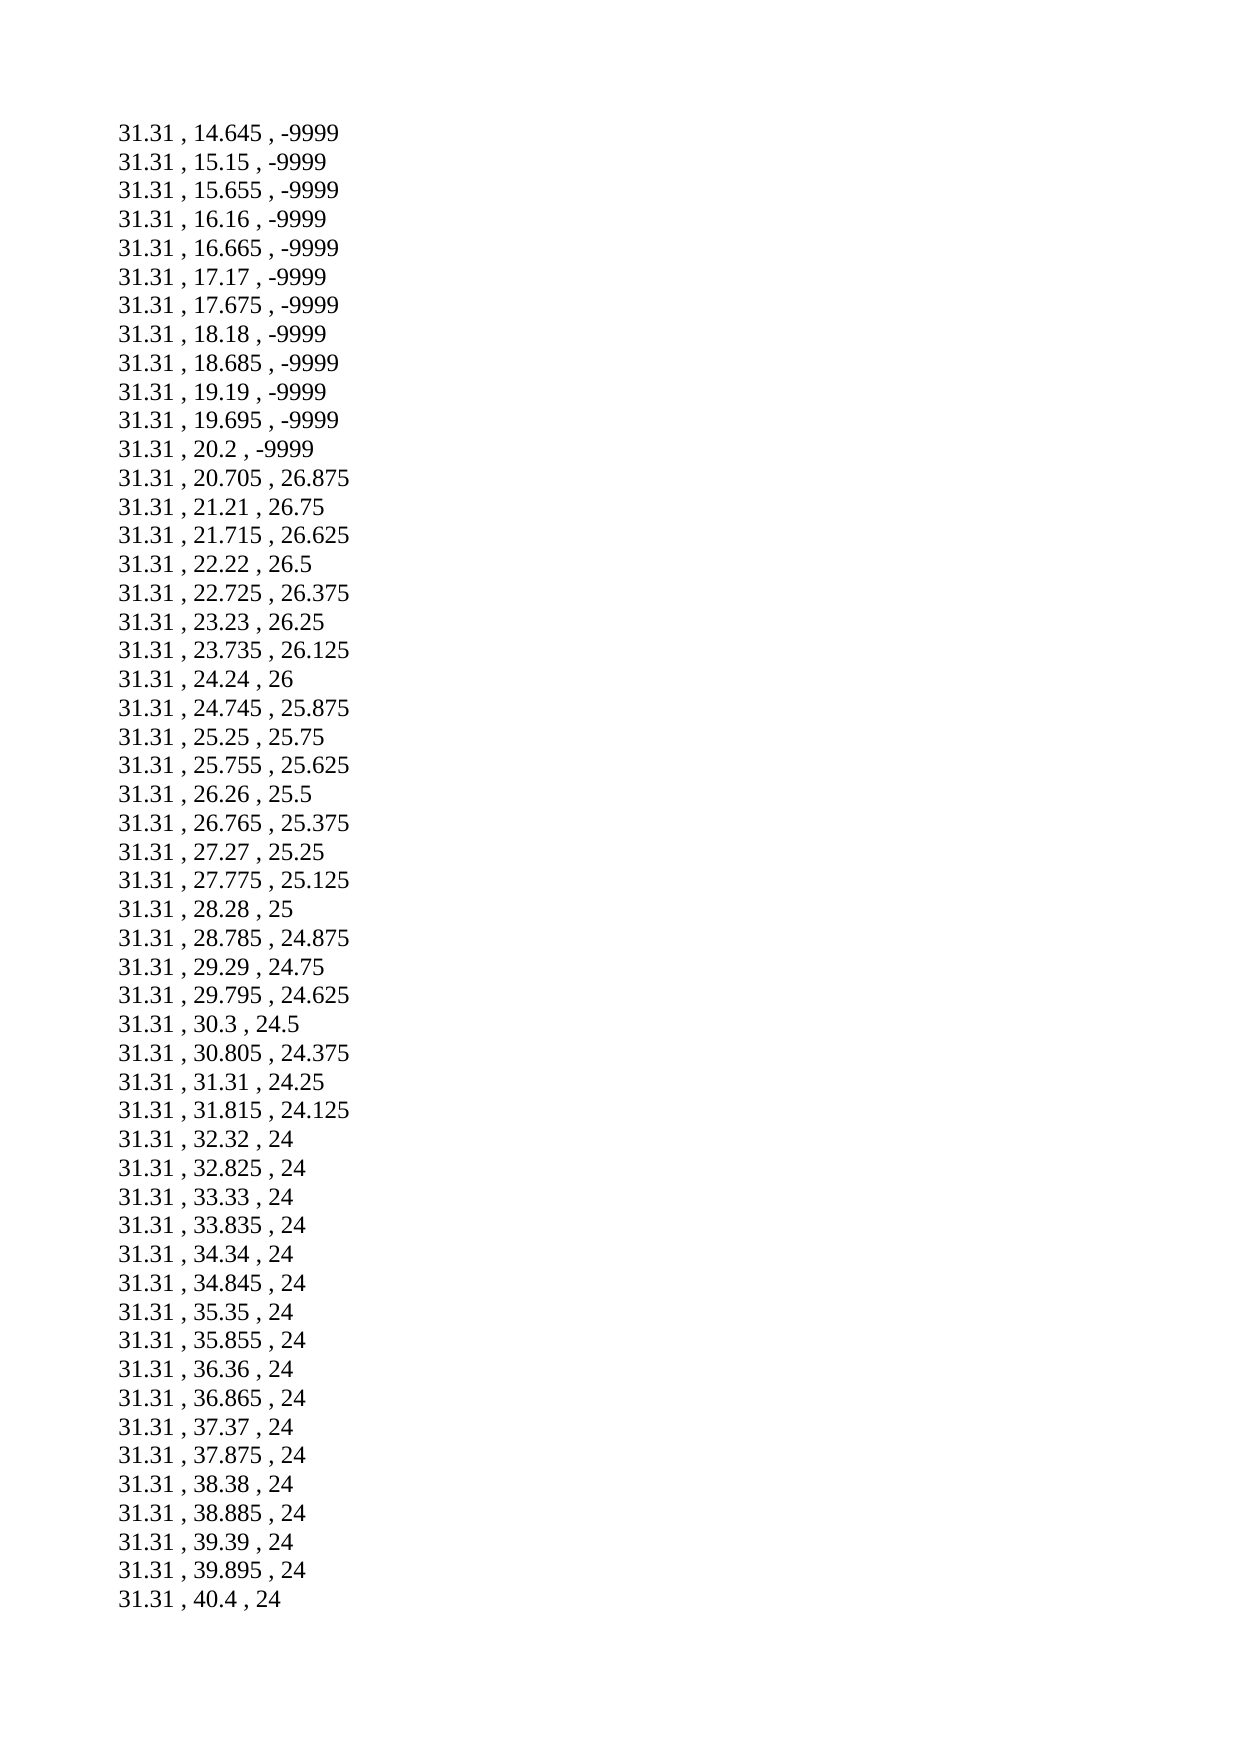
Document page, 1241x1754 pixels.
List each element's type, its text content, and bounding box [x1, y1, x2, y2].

text 31.31 , 22.725 , 26.375 [118, 578, 1122, 607]
text 31.31 , 19.19 , -9999 [118, 377, 1122, 406]
text 31.31 , 17.675 , -9999 [118, 291, 1122, 319]
text 31.31 , 15.15 , -9999 [118, 147, 1122, 176]
text 31.31 , 33.33 , 24 [118, 1182, 1122, 1211]
text 31.31 , 34.34 , 24 [118, 1239, 1122, 1268]
text 31.31 , 33.835 , 24 [118, 1211, 1122, 1239]
text 31.31 , 15.655 , -9999 [118, 176, 1122, 204]
text 31.31 , 32.825 , 24 [118, 1153, 1122, 1182]
text 31.31 , 25.755 , 25.625 [118, 751, 1122, 779]
text 31.31 , 30.805 , 24.375 [118, 1038, 1122, 1067]
text 31.31 , 26.765 , 25.375 [118, 808, 1122, 837]
text 31.31 , 38.885 , 24 [118, 1498, 1122, 1527]
text 31.31 , 40.4 , 24 [118, 1584, 1122, 1613]
text 31.31 , 27.27 , 25.25 [118, 837, 1122, 866]
text 31.31 , 27.775 , 25.125 [118, 866, 1122, 894]
text 31.31 , 39.895 , 24 [118, 1556, 1122, 1584]
text 31.31 , 29.29 , 24.75 [118, 952, 1122, 981]
text 31.31 , 34.845 , 24 [118, 1268, 1122, 1297]
text 31.31 , 38.38 , 24 [118, 1469, 1122, 1498]
text 31.31 , 36.36 , 24 [118, 1354, 1122, 1383]
text 31.31 , 31.31 , 24.25 [118, 1067, 1122, 1096]
text 31.31 , 20.705 , 26.875 [118, 463, 1122, 492]
text 31.31 , 25.25 , 25.75 [118, 722, 1122, 751]
text 31.31 , 35.855 , 24 [118, 1326, 1122, 1354]
text 31.31 , 28.785 , 24.875 [118, 923, 1122, 952]
text 31.31 , 37.875 , 24 [118, 1441, 1122, 1469]
text 31.31 , 19.695 , -9999 [118, 406, 1122, 434]
text 31.31 , 14.645 , -9999 [118, 118, 1122, 147]
text 31.31 , 24.24 , 26 [118, 664, 1122, 693]
text 31.31 , 21.21 , 26.75 [118, 492, 1122, 521]
text 31.31 , 31.815 , 24.125 [118, 1096, 1122, 1124]
text 31.31 , 17.17 , -9999 [118, 262, 1122, 291]
text 31.31 , 26.26 , 25.5 [118, 779, 1122, 808]
text 31.31 , 23.735 , 26.125 [118, 636, 1122, 664]
text 31.31 , 36.865 , 24 [118, 1383, 1122, 1412]
text 31.31 , 24.745 , 25.875 [118, 693, 1122, 722]
text 31.31 , 37.37 , 24 [118, 1412, 1122, 1441]
text 31.31 , 22.22 , 26.5 [118, 549, 1122, 578]
text 31.31 , 32.32 , 24 [118, 1124, 1122, 1153]
text 31.31 , 39.39 , 24 [118, 1527, 1122, 1556]
text 31.31 , 35.35 , 24 [118, 1297, 1122, 1326]
text 31.31 , 30.3 , 24.5 [118, 1009, 1122, 1038]
text 31.31 , 18.18 , -9999 [118, 319, 1122, 348]
text 31.31 , 16.16 , -9999 [118, 204, 1122, 233]
text 31.31 , 28.28 , 25 [118, 894, 1122, 923]
text 31.31 , 21.715 , 26.625 [118, 521, 1122, 549]
text 31.31 , 20.2 , -9999 [118, 434, 1122, 463]
text 31.31 , 23.23 , 26.25 [118, 607, 1122, 636]
text 31.31 , 18.685 , -9999 [118, 348, 1122, 377]
text 31.31 , 29.795 , 24.625 [118, 981, 1122, 1009]
text 31.31 , 16.665 , -9999 [118, 233, 1122, 262]
